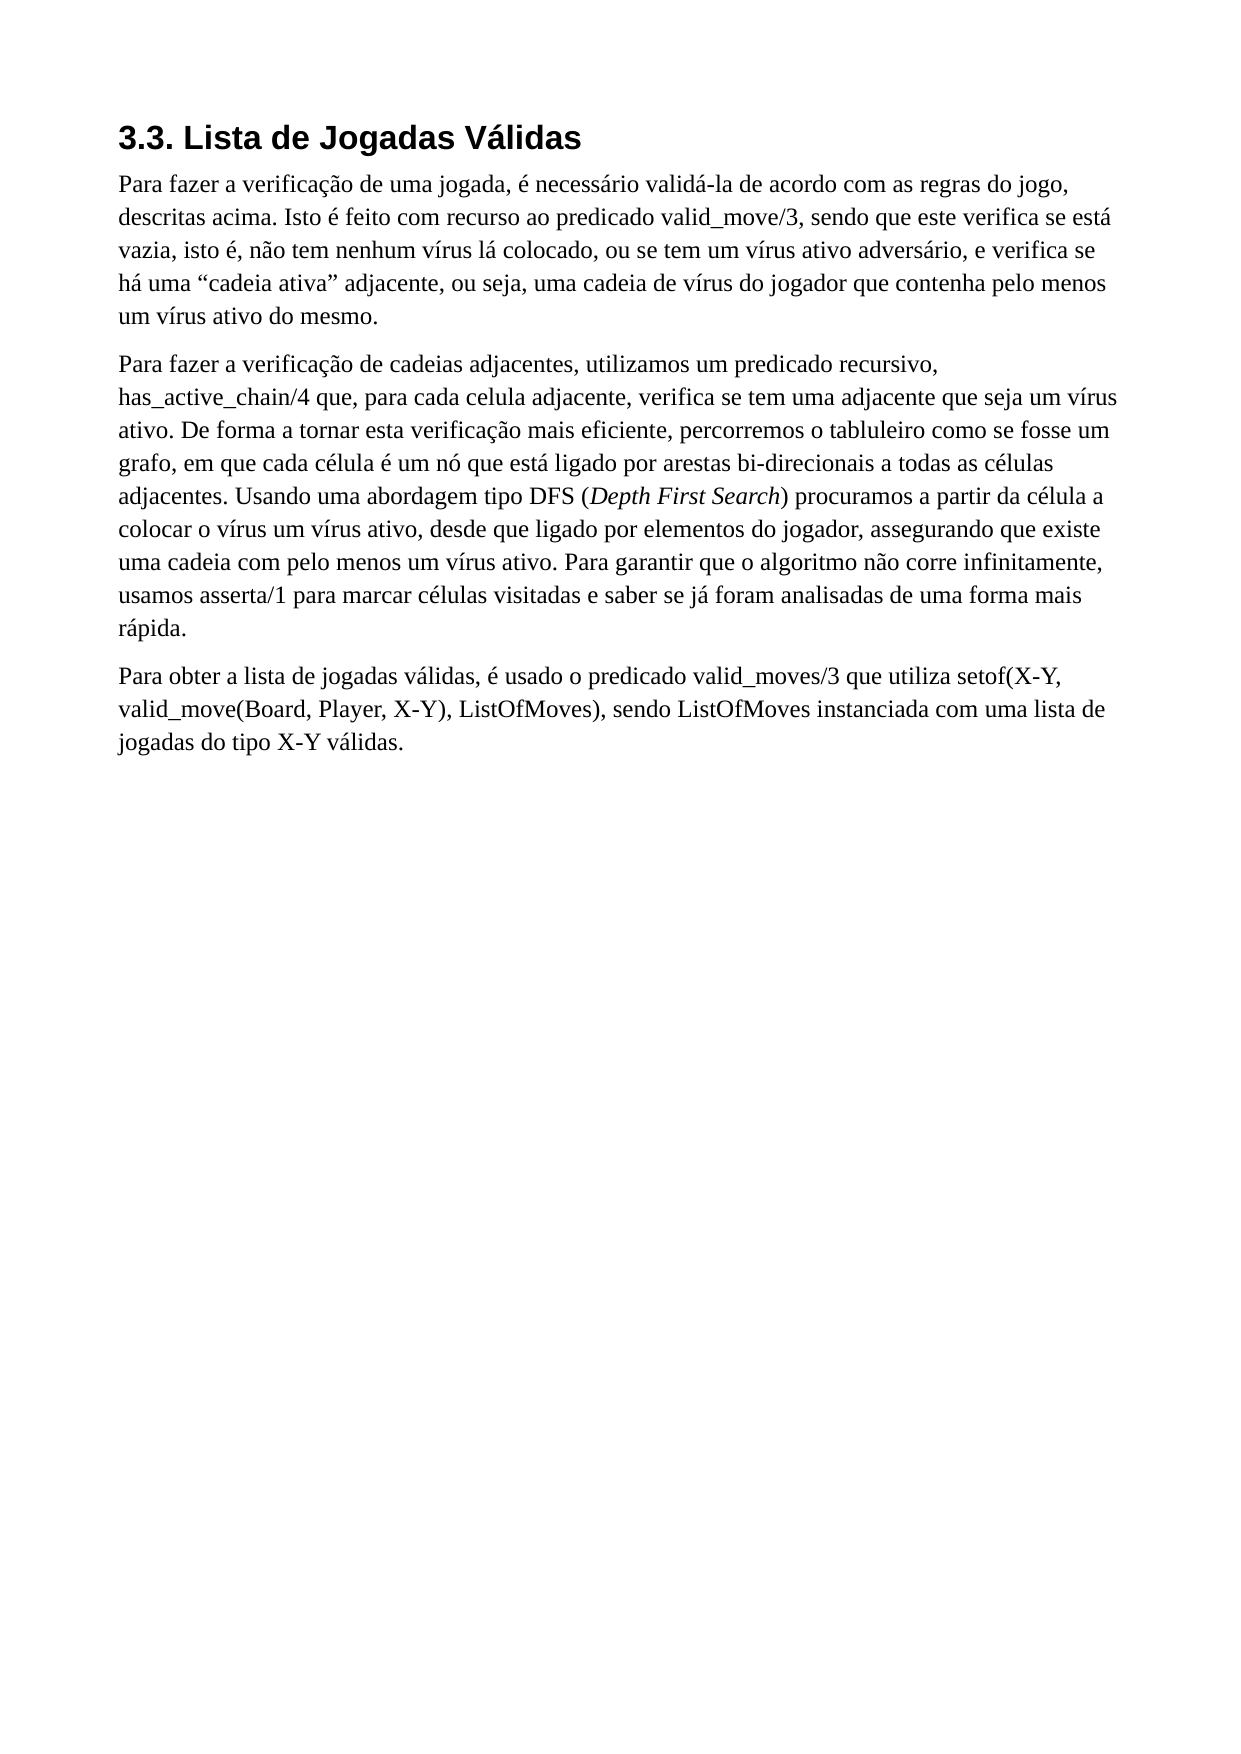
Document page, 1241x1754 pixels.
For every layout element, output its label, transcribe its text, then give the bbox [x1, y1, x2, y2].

text Para fazer a verificação de uma jogada, é necessário validá-la de acordo com as regras do jogo, descritas acima. Isto é feito com recurso ao predicado valid_move/3, sendo que este verifica se está vazia, isto é, não tem nenhum vírus lá colocado, ou se tem um vírus ativo adversário, e verifica se há uma “cadeia ativa” adjacente, ou seja, uma cadeia de vírus do jogador que contenha pelo menos um vírus ativo do mesmo. [118, 169, 1122, 330]
subtitle 3.3. Lista de Jogadas Válidas [118, 118, 1122, 157]
text Para fazer a verificação de cadeias adjacentes, utilizamos um predicado recursivo, has_active_chain/4 que, para cada celula adjacente, verifica se tem uma adjacente que seja um vírus ativo. De forma a tornar esta verificação mais eficiente, percorremos o tabluleiro como se fosse um grafo, em que cada célula é um nó que está ligado por arestas bi-direcionais a todas as células adjacentes. Usando uma abordagem tipo DFS (Depth First Search) procuramos a partir da célula a colocar o vírus um vírus ativo, desde que ligado por elementos do jogador, assegurando que existe uma cadeia com pelo menos um vírus ativo. Para garantir que o algoritmo não corre infinitamente, usamos asserta/1 para marcar células visitadas e saber se já foram analisadas de uma forma mais rápida. [118, 349, 1122, 642]
text Para obter a lista de jogadas válidas, é usado o predicado valid_moves/3 que utiliza setof(X-Y, valid_move(Board, Player, X-Y), ListOfMoves), sendo ListOfMoves instanciada com uma lista de jogadas do tipo X-Y válidas. [118, 661, 1122, 756]
